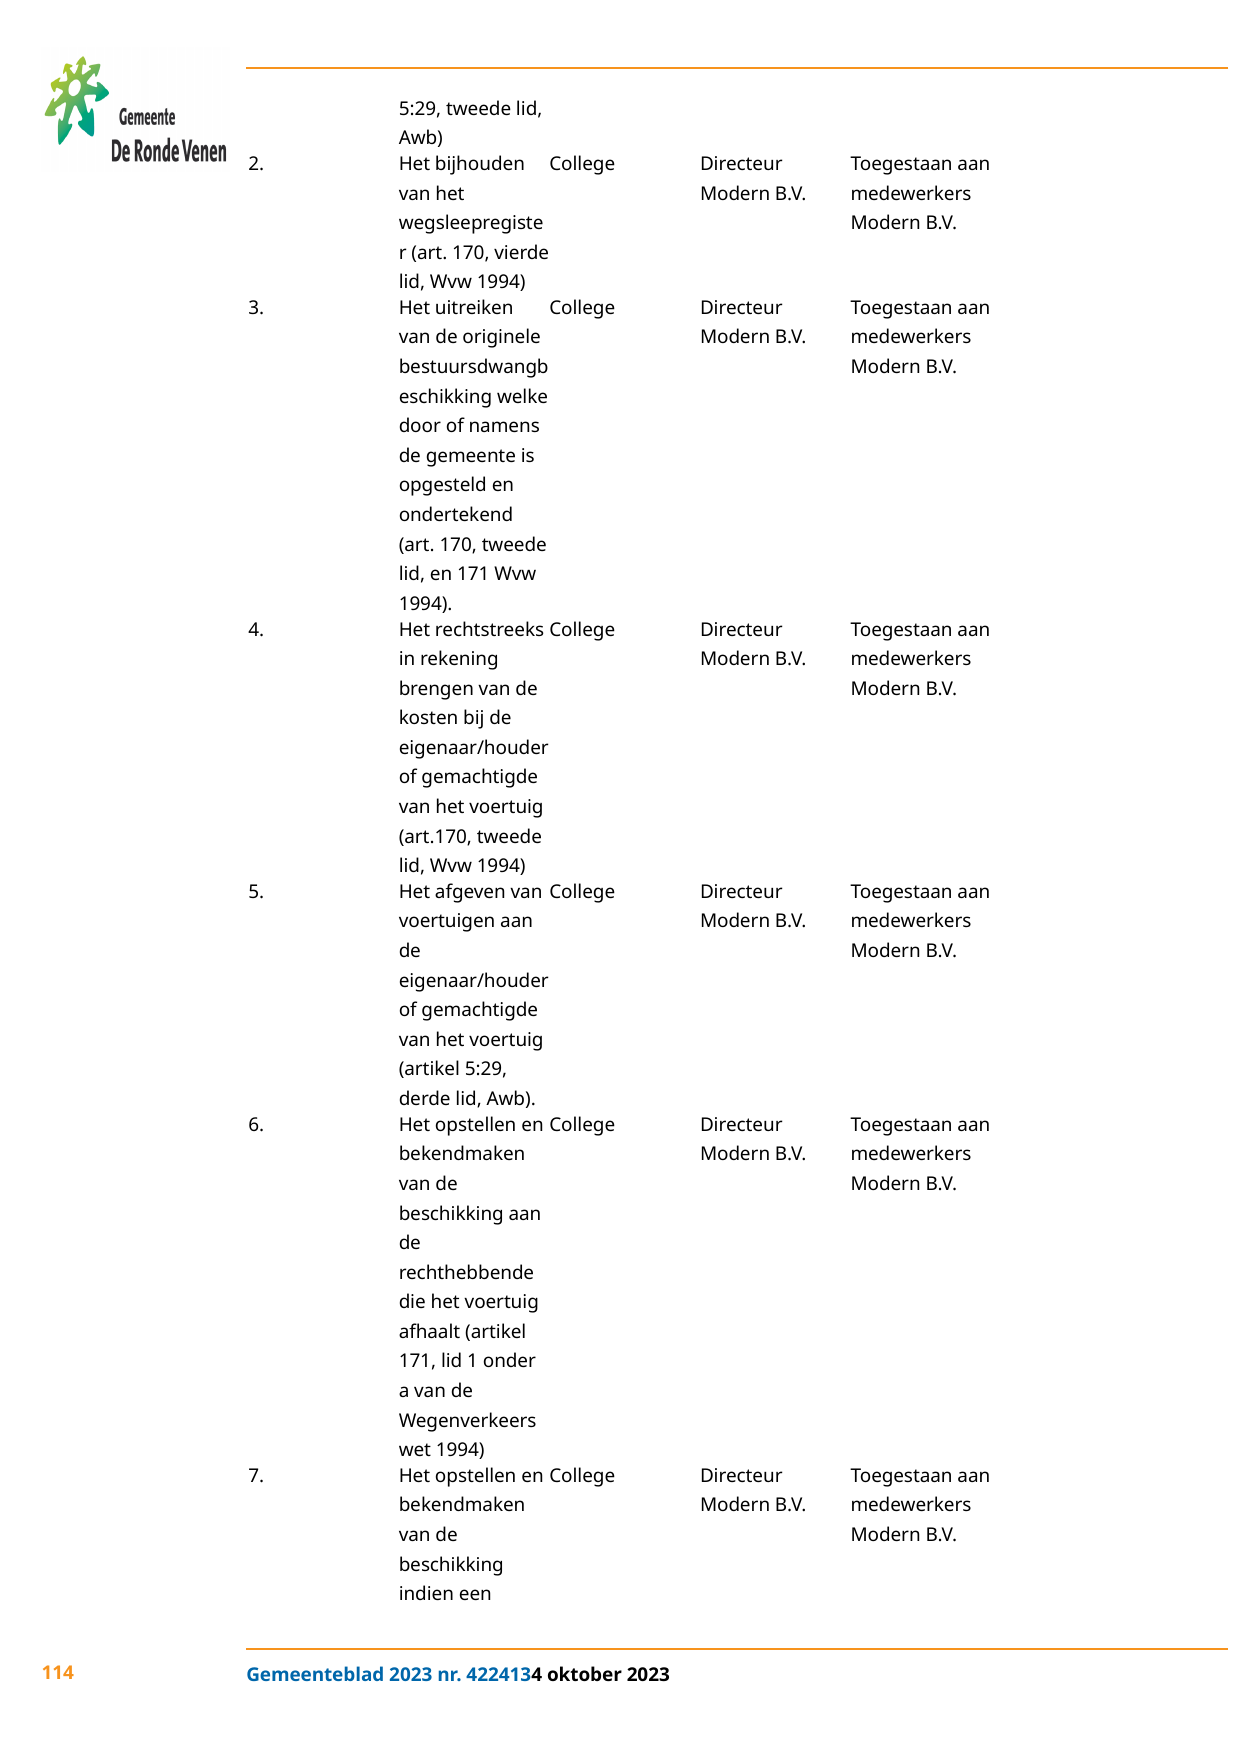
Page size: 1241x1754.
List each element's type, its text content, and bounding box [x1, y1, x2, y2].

table_cell [1001, 1462, 1152, 1606]
table_cell Het opstellen en bekendmaken van de beschikking aan de rechthebbende die het voertuig afhaalt (artikel 171, lid 1 onder a van de Wegenverkeerswet 1994) [399, 1111, 549, 1462]
table_cell College [549, 616, 700, 878]
table_cell Het afgeven van voertuigen aan de eigenaar/houder of gemachtigde van het voertuig (artikel 5:29, derde lid, Awb). [399, 878, 549, 1111]
table_cell Directeur Modern B.V. [700, 1462, 850, 1606]
table_cell Toegestaan aan medewerkers Modern B.V. [850, 150, 1001, 294]
table_cell [1001, 150, 1152, 294]
table_cell Directeur Modern B.V. [700, 1111, 850, 1462]
table_cell [700, 95, 850, 150]
table_cell Directeur Modern B.V. [700, 294, 850, 616]
table_cell Toegestaan aan medewerkers Modern B.V. [850, 616, 1001, 878]
table_cell Het opstellen en bekendmaken van de beschikking indien een [399, 1462, 549, 1606]
table_cell Directeur Modern B.V. [700, 150, 850, 294]
table_cell College [549, 150, 700, 294]
table_cell Toegestaan aan medewerkers Modern B.V. [850, 1462, 1001, 1606]
table_cell [1001, 1111, 1152, 1462]
table_cell Toegestaan aan medewerkers Modern B.V. [850, 878, 1001, 1111]
table_cell 3. [248, 294, 398, 616]
table_cell Het rechtstreeks in rekening brengen van de kosten bij de eigenaar/houder of gemachtigde van het voertuig (art.170, tweede lid, Wvw 1994) [399, 616, 549, 878]
table_cell [1001, 294, 1152, 616]
table_cell 7. [248, 1462, 398, 1606]
table_cell Toegestaan aan medewerkers Modern B.V. [850, 1111, 1001, 1462]
table_cell [248, 95, 398, 150]
table_cell 6. [248, 1111, 398, 1462]
table_cell [1001, 616, 1152, 878]
table_cell Het uitreiken van de originele bestuursdwangbeschikking welke door of namens de gemeente is opgesteld en ondertekend (art. 170, tweede lid, en 171 Wvw 1994). [399, 294, 549, 616]
table_cell 5. [248, 878, 398, 1111]
table_cell [549, 95, 700, 150]
table_cell Het bijhouden van het wegsleepregister (art. 170, vierde lid, Wvw 1994) [399, 150, 549, 294]
table_cell College [549, 1462, 700, 1606]
table_cell Directeur Modern B.V. [700, 616, 850, 878]
table_cell Toegestaan aan medewerkers Modern B.V. [850, 294, 1001, 616]
table_cell 4. [248, 616, 398, 878]
table_cell [850, 95, 1001, 150]
table_cell Directeur Modern B.V. [700, 878, 850, 1111]
table_cell College [549, 1111, 700, 1462]
table_cell College [549, 878, 700, 1111]
picture [41, 47, 231, 172]
table_cell [1001, 95, 1152, 150]
table_cell 5:29, tweede lid, Awb) [399, 95, 549, 150]
table_cell [1001, 878, 1152, 1111]
table_cell College [549, 294, 700, 616]
table_cell 2. [248, 150, 398, 294]
